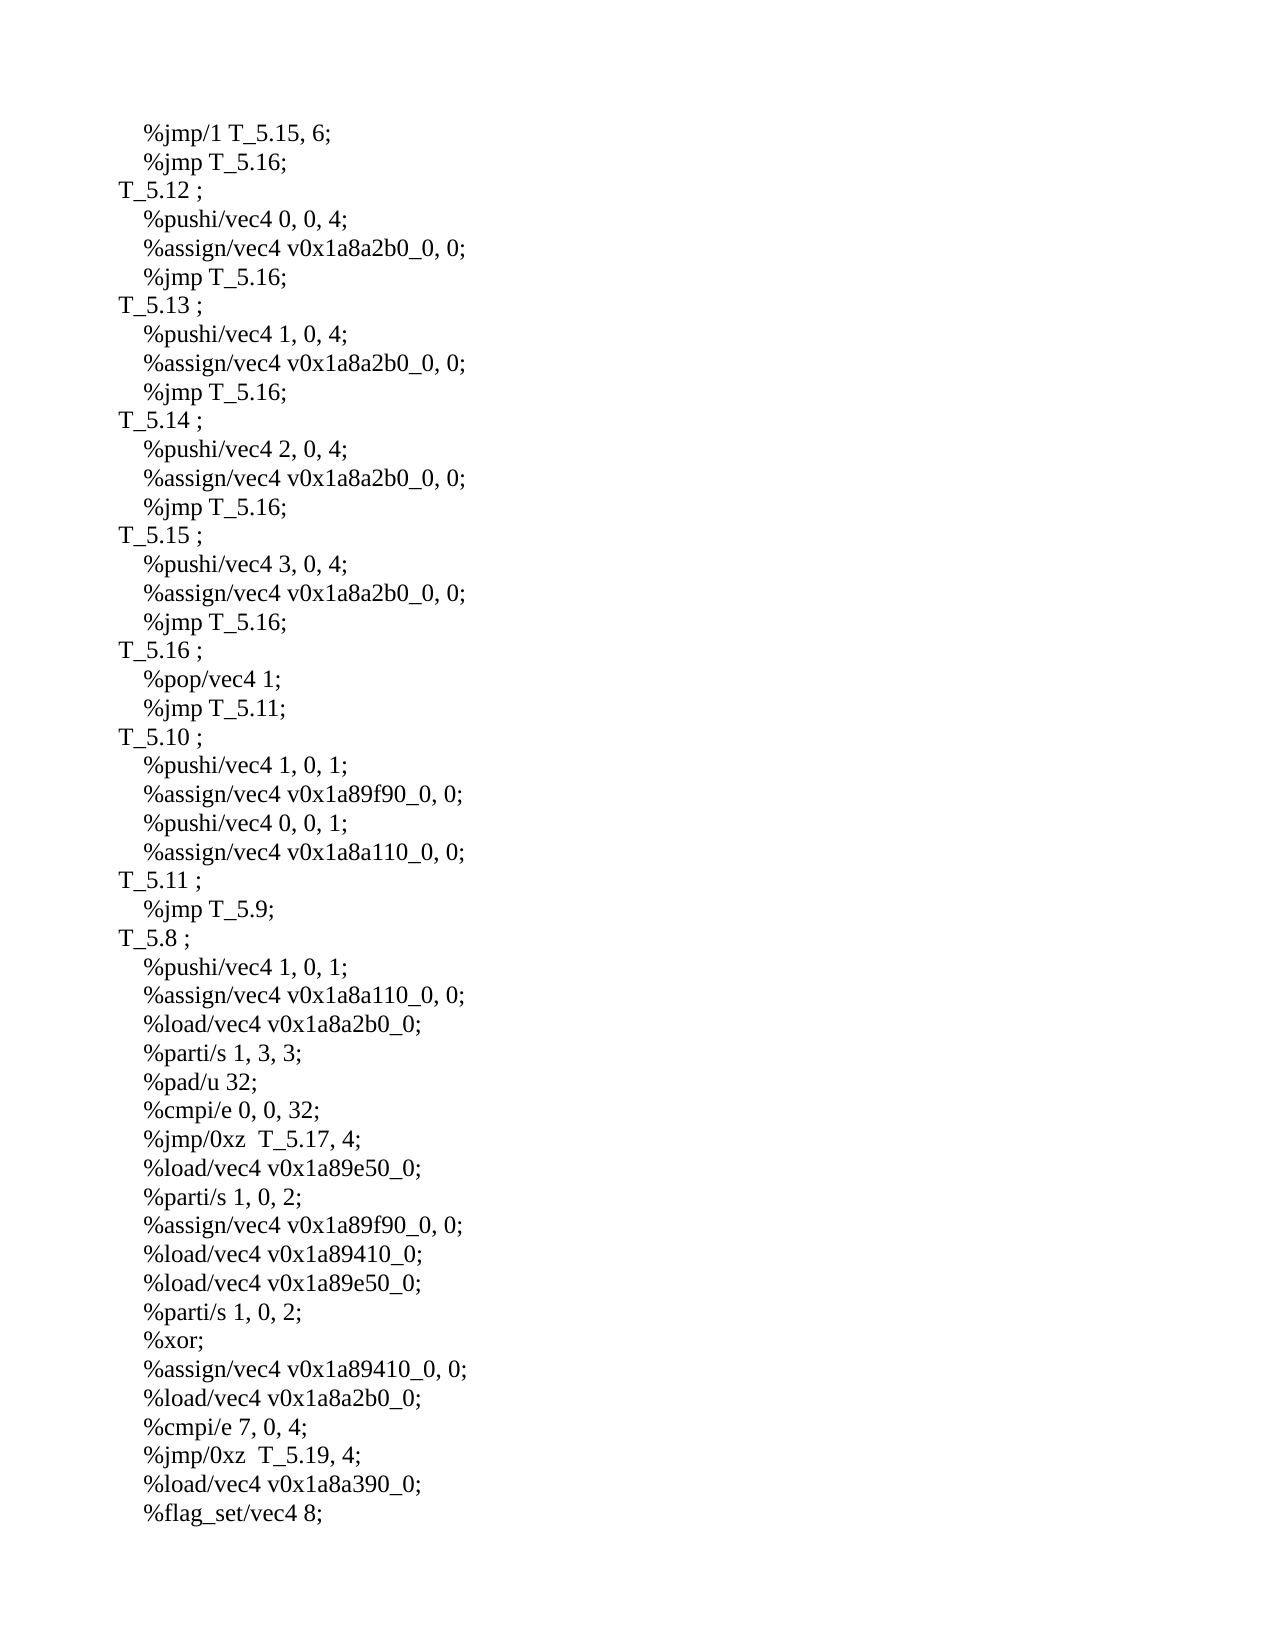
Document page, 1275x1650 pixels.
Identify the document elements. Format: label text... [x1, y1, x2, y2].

text %jmp T_5.11; [118, 693, 1157, 722]
text %jmp/0xz T_5.19, 4; [118, 1441, 1157, 1469]
text T_5.10 ; [118, 722, 1157, 751]
text %load/vec4 v0x1a89e50_0; [118, 1153, 1157, 1182]
text %assign/vec4 v0x1a8a2b0_0, 0; [118, 578, 1157, 607]
text T_5.13 ; [118, 291, 1157, 319]
text %assign/vec4 v0x1a89f90_0, 0; [118, 779, 1157, 808]
text T_5.11 ; [118, 866, 1157, 894]
text %pushi/vec4 1, 0, 1; [118, 952, 1157, 981]
text %pushi/vec4 1, 0, 4; [118, 319, 1157, 348]
text T_5.15 ; [118, 521, 1157, 549]
text %jmp T_5.16; [118, 262, 1157, 291]
text %jmp T_5.16; [118, 377, 1157, 406]
text %assign/vec4 v0x1a89410_0, 0; [118, 1354, 1157, 1383]
text %jmp T_5.9; [118, 894, 1157, 923]
text %parti/s 1, 0, 2; [118, 1297, 1157, 1326]
text %pushi/vec4 2, 0, 4; [118, 434, 1157, 463]
text T_5.8 ; [118, 923, 1157, 952]
text %assign/vec4 v0x1a8a2b0_0, 0; [118, 463, 1157, 492]
text %assign/vec4 v0x1a8a2b0_0, 0; [118, 348, 1157, 377]
text %load/vec4 v0x1a8a2b0_0; [118, 1383, 1157, 1412]
text %cmpi/e 7, 0, 4; [118, 1412, 1157, 1441]
text %assign/vec4 v0x1a8a110_0, 0; [118, 837, 1157, 866]
text %pushi/vec4 0, 0, 4; [118, 204, 1157, 233]
text %cmpi/e 0, 0, 32; [118, 1096, 1157, 1124]
text %load/vec4 v0x1a8a2b0_0; [118, 1009, 1157, 1038]
text %xor; [118, 1326, 1157, 1354]
text %flag_set/vec4 8; [118, 1498, 1157, 1527]
text %pop/vec4 1; [118, 664, 1157, 693]
text %jmp T_5.16; [118, 607, 1157, 636]
text %jmp T_5.16; [118, 147, 1157, 176]
text %pad/u 32; [118, 1067, 1157, 1096]
text %jmp T_5.16; [118, 492, 1157, 521]
text %load/vec4 v0x1a8a390_0; [118, 1469, 1157, 1498]
text T_5.12 ; [118, 176, 1157, 204]
text T_5.16 ; [118, 636, 1157, 664]
text %assign/vec4 v0x1a8a2b0_0, 0; [118, 233, 1157, 262]
text %parti/s 1, 0, 2; [118, 1182, 1157, 1211]
text %parti/s 1, 3, 3; [118, 1038, 1157, 1067]
text %jmp/0xz T_5.17, 4; [118, 1124, 1157, 1153]
text %load/vec4 v0x1a89410_0; [118, 1239, 1157, 1268]
text %jmp/1 T_5.15, 6; [118, 118, 1157, 147]
text %load/vec4 v0x1a89e50_0; [118, 1268, 1157, 1297]
text %pushi/vec4 1, 0, 1; [118, 751, 1157, 779]
text %assign/vec4 v0x1a89f90_0, 0; [118, 1211, 1157, 1239]
text %pushi/vec4 0, 0, 1; [118, 808, 1157, 837]
text %pushi/vec4 3, 0, 4; [118, 549, 1157, 578]
text %assign/vec4 v0x1a8a110_0, 0; [118, 981, 1157, 1009]
text T_5.14 ; [118, 406, 1157, 434]
